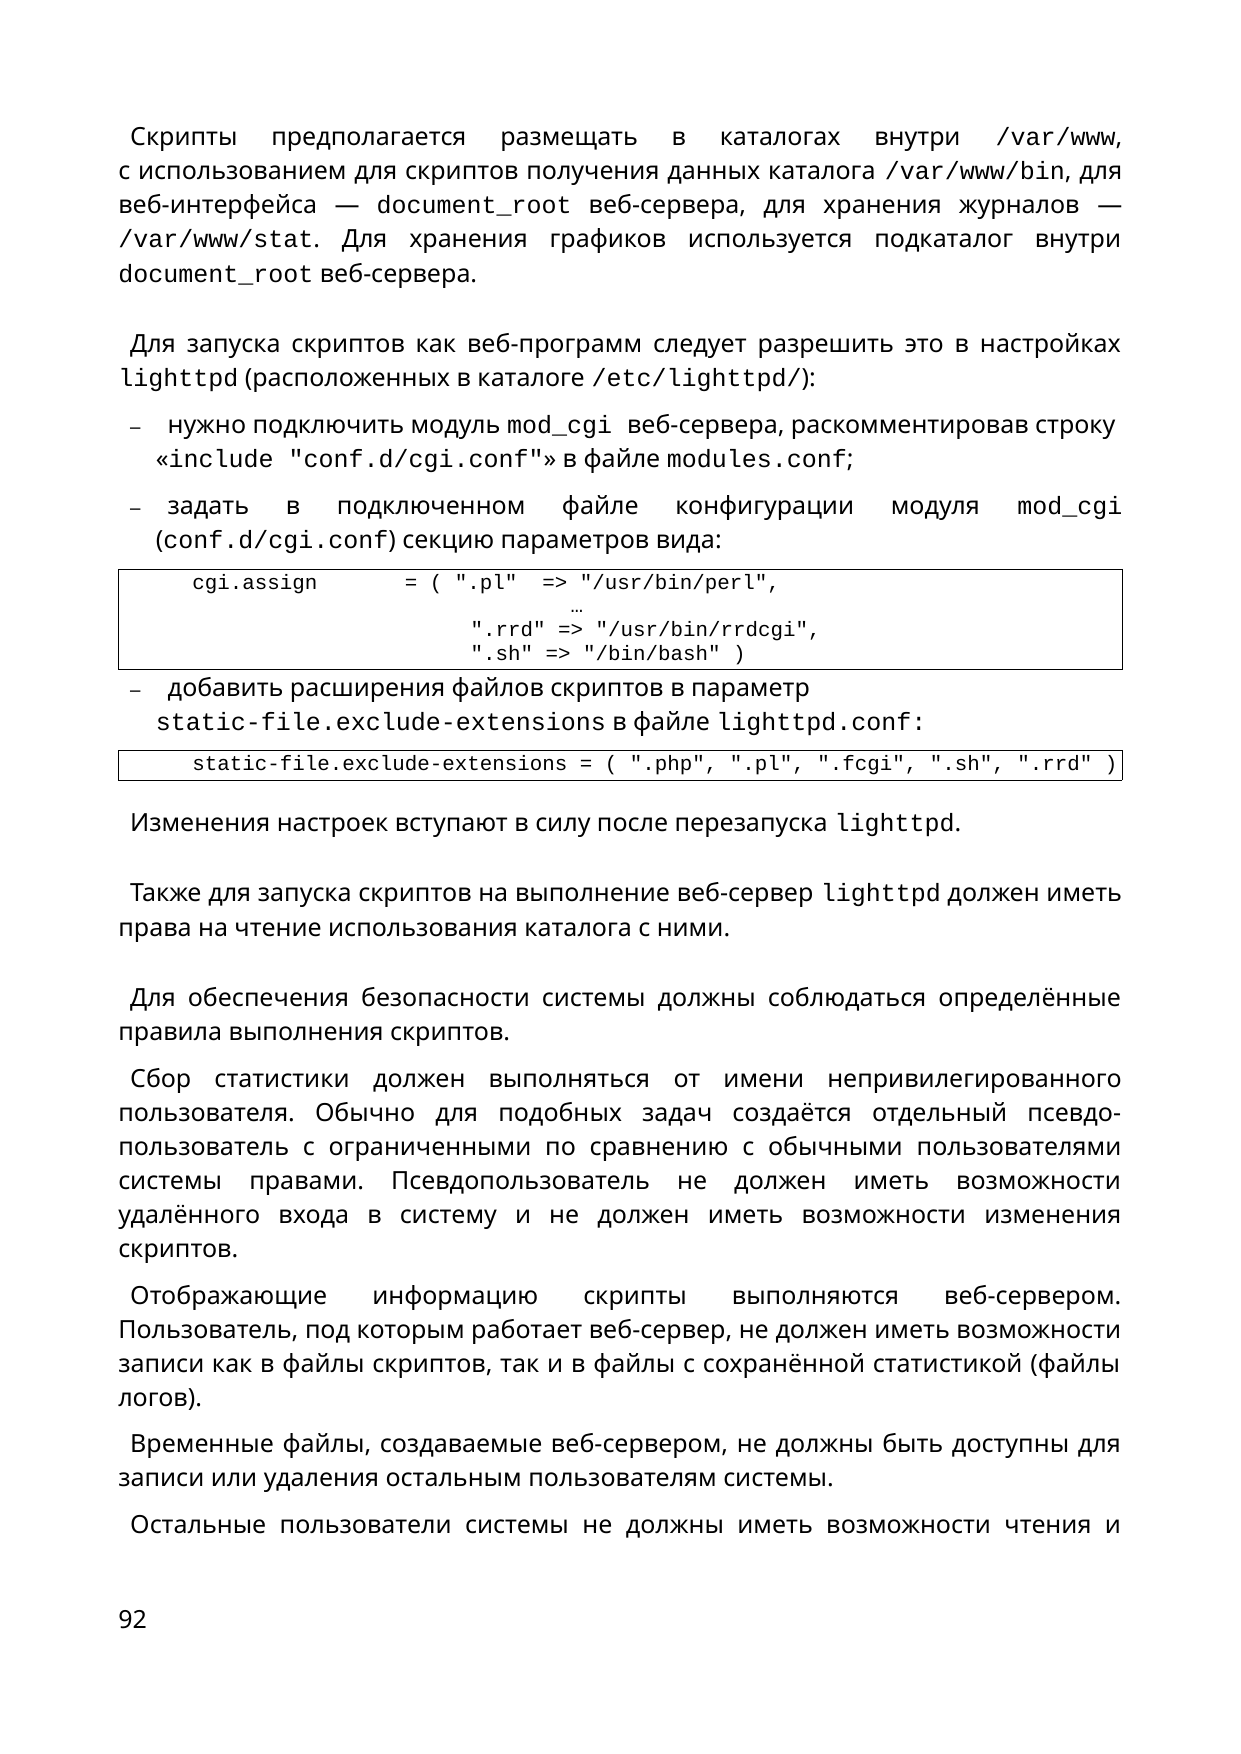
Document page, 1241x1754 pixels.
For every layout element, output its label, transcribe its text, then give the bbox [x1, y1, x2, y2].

text Изменения настроек вступают в силу после перезапуска lighttpd. [118, 804, 1122, 838]
text Также для запуска скриптов на выполнение веб-сервер lighttpd должен иметь права на чтение использования каталога с ними. [118, 875, 1122, 943]
list static-file.exclude-extensions = ( ".php", ".pl", ".fcgi", ".sh", ".rrd" ) [119, 751, 1122, 780]
list задать в подключенном файле конфигурации модуля mod_cgi (conf.d/cgi.conf) секцию параметров вида: [118, 488, 1122, 556]
text Временные файлы, создаваемые веб-сервером, не должны быть доступны для записи или удаления остальным пользователям системы. [118, 1426, 1122, 1494]
text … [119, 592, 1122, 616]
text Для обеспечения безопасности системы должны соблюдаться определённые правила выполнения скриптов. [118, 980, 1122, 1048]
text ".sh" => "/bin/bash" ) [119, 640, 1122, 669]
list добавить расширения файлов скриптов в параметр static-file.exclude-extensions в файле lighttpd.conf: [118, 670, 1122, 738]
text Остальные пользователи системы не должны иметь возможности чтения и [118, 1507, 1122, 1541]
text Скрипты предполагается размещать в каталогах внутри /var/www, с использованием для скриптов получения данных каталога /var/www/bin, для веб-интерфейса — document_root веб-сервера, для хранения журналов — /var/www/stat. Для хранения графиков используется подкаталог внутри document_root веб-сервера. [118, 118, 1122, 289]
text Сбор статистики должен выполняться от имени непривилегированного пользователя. Обычно для подобных задач создаётся отдельный псевдо-пользователь с ограниченными по сравнению с обычными пользователями системы правами. Псевдопользователь не должен иметь возможности удалённого входа в систему и не должен иметь возможности изменения скриптов. [118, 1060, 1122, 1265]
text Отображающие информацию скрипты выполняются веб-сервером. Пользователь, под которым работает веб-сервер, не должен иметь возможности записи как в файлы скриптов, так и в файлы с сохранённой статистикой (файлы логов). [118, 1277, 1122, 1413]
text ".rrd" => "/usr/bin/rrdcgi", [119, 616, 1122, 640]
text cgi.assign = ( ".pl" => "/usr/bin/perl", [119, 570, 1122, 592]
text Для запуска скриптов как веб-программ следует разрешить это в настройках lighttpd (расположенных в каталоге /etc/lighttpd/): [118, 326, 1122, 394]
list нужно подключить модуль mod_cgi веб-сервера, раскомментировав строку «include "conf.d/cgi.conf"» в файле modules.conf; [118, 407, 1122, 475]
